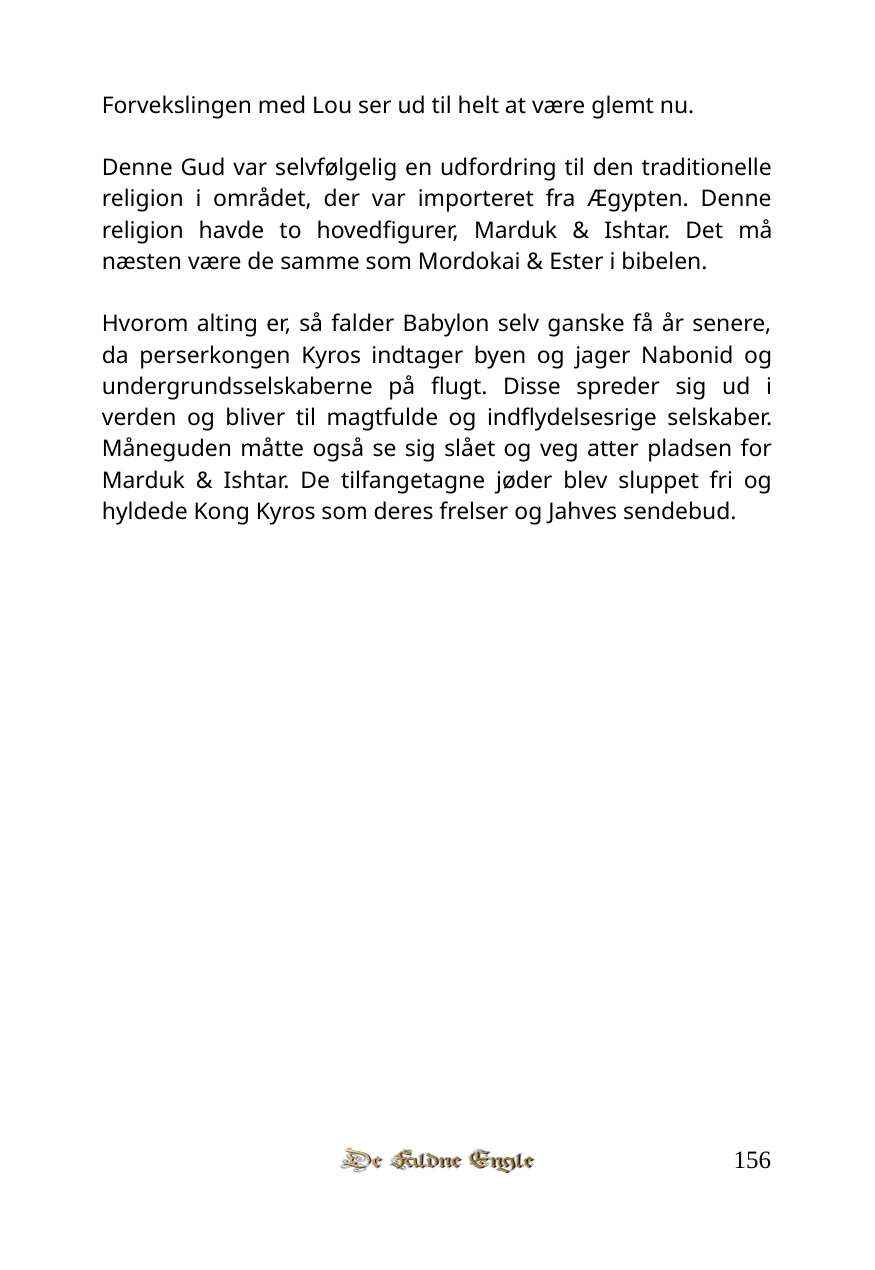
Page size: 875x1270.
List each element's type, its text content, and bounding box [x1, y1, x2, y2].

text Forvekslingen med Lou ser ud til helt at være glemt nu. [102, 88, 772, 120]
picture [337, 1145, 537, 1175]
text Denne Gud var selvfølgelig en udfordring til den traditionelle religion i området, der var importeret fra Ægypten. Denne religion havde to hovedfigurer, Marduk & Ishtar. Det må næsten være de samme som Mordokai & Ester i bibelen. [102, 151, 772, 276]
text Hvorom alting er, så falder Babylon selv ganske få år senere, da perserkongen Kyros indtager byen og jager Nabonid og undergrundsselskaberne på flugt. Disse spreder sig ud i verden og bliver til magtfulde og indflydelsesrige selskaber. Måneguden måtte også se sig slået og veg atter pladsen for Marduk & Ishtar. De tilfangetagne jøder blev sluppet fri og hyldede Kong Kyros som deres frelser og Jahves sendebud. [102, 307, 772, 526]
